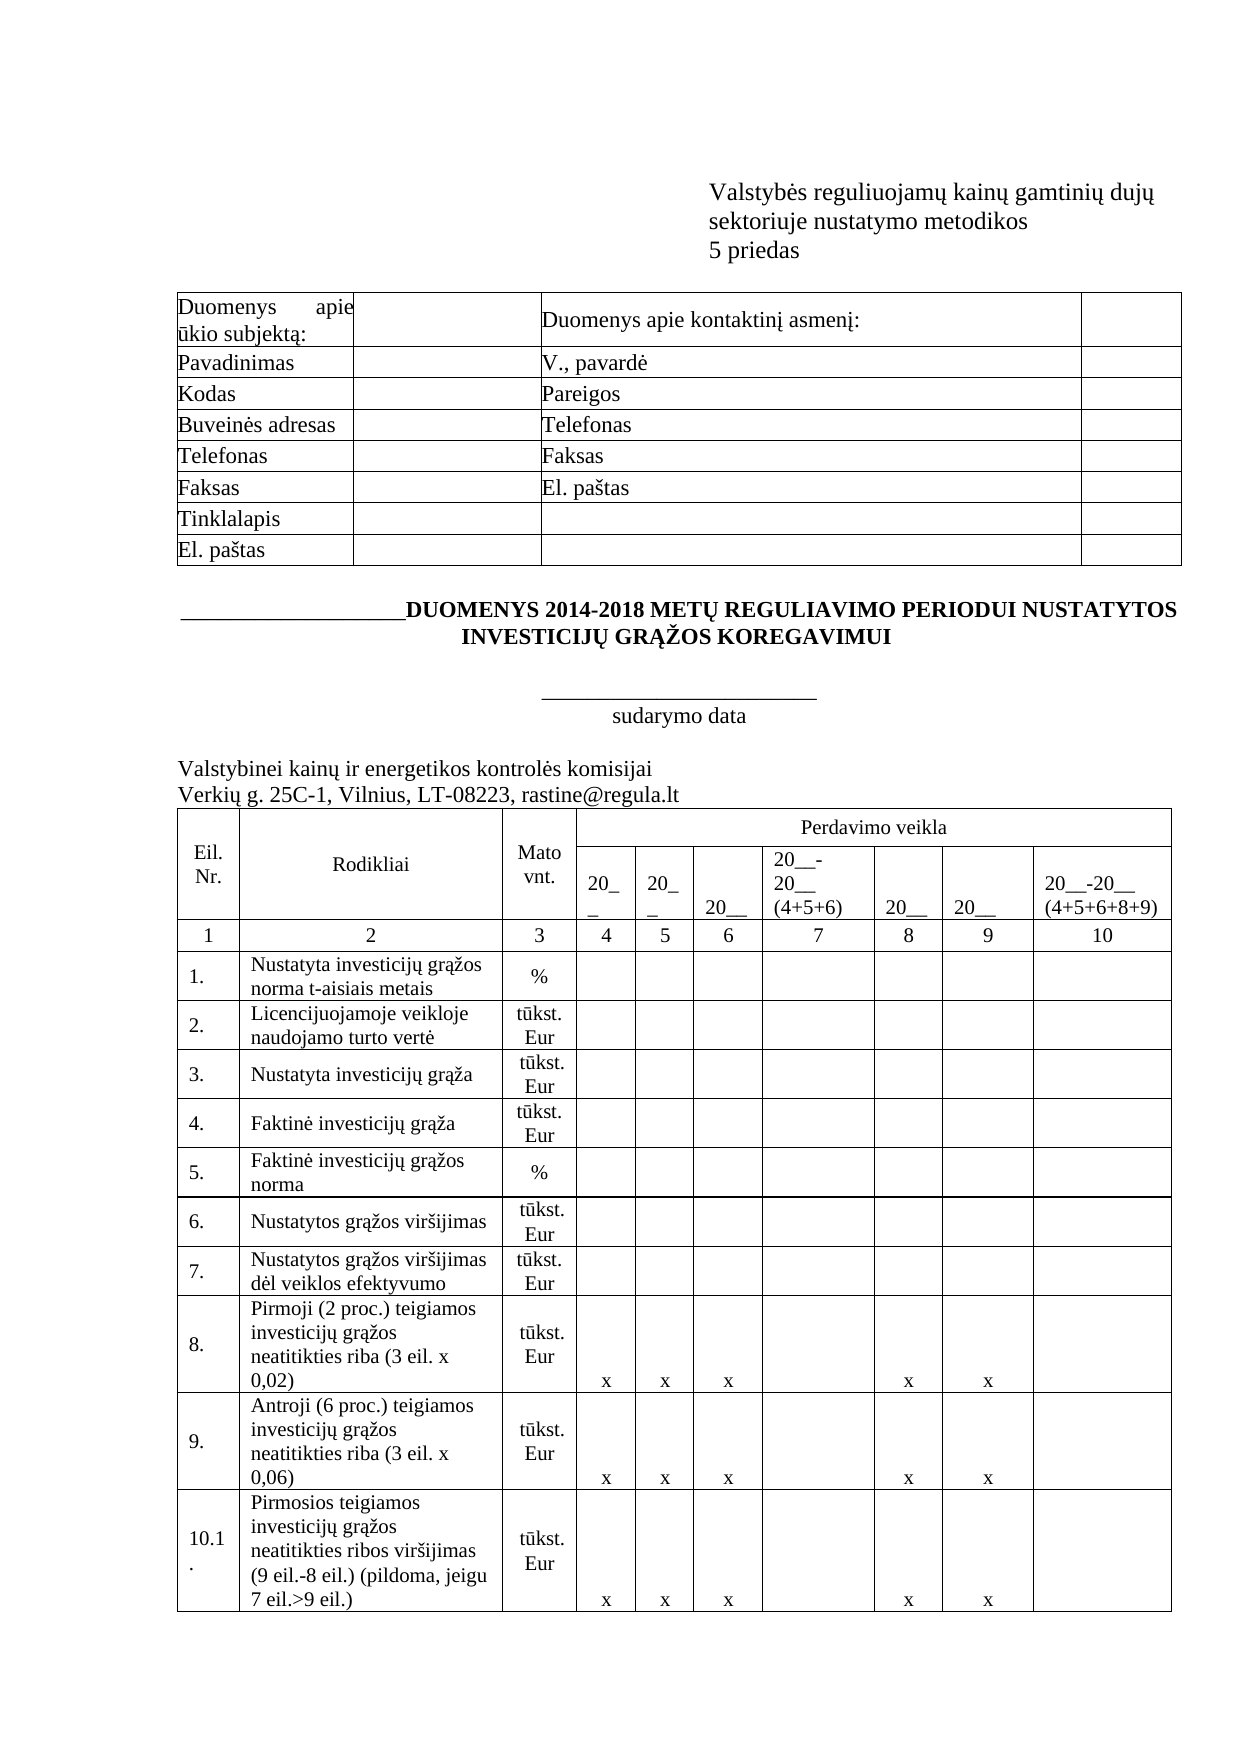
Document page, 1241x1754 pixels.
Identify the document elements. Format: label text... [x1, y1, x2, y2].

table_cell 8. [178, 1296, 239, 1392]
table_cell [577, 1001, 635, 1049]
table_cell 20__ [875, 847, 942, 919]
table_cell Nustatytos grąžos viršijimas [240, 1198, 502, 1246]
table_cell [636, 952, 693, 1000]
table_cell tūkst.Eur [503, 1393, 576, 1489]
table_cell [943, 1198, 1033, 1246]
table_cell 20__-20__ (4+5+6) [763, 847, 874, 919]
table_cell Nustatyta investicijų grąžos norma t-aisiais metais [240, 952, 502, 1000]
table_cell % [503, 952, 576, 1000]
table_cell tūkst.Eur [503, 1001, 576, 1049]
table_cell [943, 952, 1033, 1000]
table_cell [1082, 441, 1181, 471]
table_cell [636, 1148, 693, 1196]
table_cell [763, 952, 874, 1000]
table_cell tūkst.Eur [503, 1099, 576, 1147]
table_cell 9 [943, 920, 1033, 951]
table_cell [577, 1099, 635, 1147]
table_cell [354, 347, 541, 377]
table_cell [694, 1198, 762, 1246]
table_cell Telefonas [542, 410, 1081, 440]
table_cell tūkst.Eur [503, 1198, 576, 1246]
table_cell x [875, 1490, 942, 1611]
text __________________DUOMENYS 2014-2018 METŲ REGULIAVIMO PERIODUI NUSTATYTOS INVESTICIJŲ GRĄŽOS KOREGAVIMUI [177, 594, 1181, 649]
table_cell 7. [178, 1247, 239, 1295]
table_cell 10 [1034, 920, 1171, 951]
table_cell El. paštas [178, 535, 353, 565]
table_cell [1082, 347, 1181, 377]
table_header Mato vnt. [503, 809, 576, 919]
table_cell x [636, 1296, 693, 1392]
table_cell x [943, 1393, 1033, 1489]
table_cell 2. [178, 1001, 239, 1049]
table_cell [1034, 1247, 1171, 1295]
table_cell [1082, 503, 1181, 533]
table_cell [875, 1148, 942, 1196]
table_cell 9. [178, 1393, 239, 1489]
text sektoriuje nustatymo metodikos [709, 206, 1181, 235]
table_cell [636, 1001, 693, 1049]
table_cell [577, 1050, 635, 1098]
table_cell [763, 1050, 874, 1098]
table_cell Pirmoji (2 proc.) teigiamos investicijų grąžos neatitikties riba (3 eil. x 0,02) [240, 1296, 502, 1392]
table_cell 5. [178, 1148, 239, 1196]
table_cell Antroji (6 proc.) teigiamos investicijų grąžos neatitikties riba (3 eil. x 0,06) [240, 1393, 502, 1489]
table_cell x [577, 1393, 635, 1489]
table_cell [763, 1001, 874, 1049]
table_cell [636, 1099, 693, 1147]
table_cell [1034, 1001, 1171, 1049]
table_cell [694, 1148, 762, 1196]
table_cell x [694, 1490, 762, 1611]
table_cell Licencijuojamoje veikloje naudojamo turto vertė [240, 1001, 502, 1049]
table_cell [577, 1148, 635, 1196]
table_cell [694, 1001, 762, 1049]
table_cell % [503, 1148, 576, 1196]
table_cell x [694, 1393, 762, 1489]
table_cell x [875, 1296, 942, 1392]
table_cell 20__-20__ (4+5+6+8+9) [1034, 847, 1171, 919]
table_cell [763, 1099, 874, 1147]
table_cell 20__ [694, 847, 762, 919]
table_cell x [943, 1490, 1033, 1611]
table_cell [577, 1198, 635, 1246]
table_cell 8 [875, 920, 942, 951]
table_cell [763, 1198, 874, 1246]
table_header Perdavimo veikla [577, 809, 1171, 846]
table_cell [577, 952, 635, 1000]
table_header [1082, 293, 1181, 346]
text Verkių g. 25C-1, Vilnius, LT-08223, rastine@regula.lt [177, 781, 1181, 808]
table_cell x [577, 1490, 635, 1611]
table_cell [354, 535, 541, 565]
table_cell [875, 952, 942, 1000]
table_cell Faksas [542, 441, 1081, 471]
table_cell [354, 378, 541, 408]
table_cell [875, 1247, 942, 1295]
table_cell [763, 1490, 874, 1611]
table_header Duomenys apie kontaktinį asmenį: [542, 293, 1081, 346]
table_cell [354, 410, 541, 440]
table_cell [1034, 1050, 1171, 1098]
table_cell [1034, 1393, 1171, 1489]
table_cell 4. [178, 1099, 239, 1147]
table_cell tūkst. Eur [503, 1247, 576, 1295]
table_cell 4 [577, 920, 635, 951]
table_cell 1. [178, 952, 239, 1000]
table_cell Tinklalapis [178, 503, 353, 533]
table_cell Faktinė investicijų grąžos norma [240, 1148, 502, 1196]
table_cell x [636, 1393, 693, 1489]
table_cell [763, 1393, 874, 1489]
table_cell Pirmosios teigiamos investicijų grąžos neatitikties ribos viršijimas (9 eil.-8 eil.) (pildoma, jeigu 7 eil.>9 eil.) [240, 1490, 502, 1611]
table_cell 20__ [636, 847, 693, 919]
table_cell [694, 952, 762, 1000]
table_cell [354, 503, 541, 533]
table_cell [763, 1296, 874, 1392]
table_cell Nustatyta investicijų grąža [240, 1050, 502, 1098]
table_cell tūkst.Eur [503, 1050, 576, 1098]
text sudarymo data [177, 702, 1181, 729]
table_cell [354, 441, 541, 471]
table_cell [875, 1198, 942, 1246]
table_cell 1 [178, 920, 239, 951]
table_cell El. paštas [542, 472, 1081, 502]
table_cell tūkst.Eur [503, 1296, 576, 1392]
table_cell x [694, 1296, 762, 1392]
table_cell [1034, 1296, 1171, 1392]
table_cell Pavadinimas [178, 347, 353, 377]
table_cell [943, 1050, 1033, 1098]
table_cell Nustatytos grąžos viršijimas dėl veiklos efektyvumo [240, 1247, 502, 1295]
table_cell [542, 503, 1081, 533]
table_cell [354, 472, 541, 502]
table_cell [1082, 410, 1181, 440]
table_cell [875, 1050, 942, 1098]
table_cell [694, 1247, 762, 1295]
table_cell Buveinės adresas [178, 410, 353, 440]
table_header [354, 293, 541, 346]
table_cell [943, 1148, 1033, 1196]
text 5 priedas [709, 235, 1181, 263]
table_cell [636, 1050, 693, 1098]
table_cell [1034, 1490, 1171, 1611]
table_cell x [875, 1393, 942, 1489]
table_cell [1034, 952, 1171, 1000]
table_cell Pareigos [542, 378, 1081, 408]
table_cell [943, 1247, 1033, 1295]
table_cell [763, 1247, 874, 1295]
table_cell 6 [694, 920, 762, 951]
table_cell Telefonas [178, 441, 353, 471]
table_cell [694, 1099, 762, 1147]
table_cell [1034, 1148, 1171, 1196]
table_cell [943, 1001, 1033, 1049]
table_cell x [636, 1490, 693, 1611]
table_cell [577, 1247, 635, 1295]
table_cell 3. [178, 1050, 239, 1098]
table_cell 5 [636, 920, 693, 951]
table_cell [694, 1050, 762, 1098]
text Valstybinei kainų ir energetikos kontrolės komisijai [177, 755, 1181, 781]
table_cell [1082, 535, 1181, 565]
table_cell 20__ [943, 847, 1033, 919]
table_cell 2 [240, 920, 502, 951]
table_cell 3 [503, 920, 576, 951]
table_cell 20__ [577, 847, 635, 919]
text Valstybės reguliuojamų kainų gamtinių dujų [709, 177, 1181, 206]
table_cell [763, 1148, 874, 1196]
table_cell [943, 1099, 1033, 1147]
text ________________________ [177, 676, 1181, 702]
table_cell 7 [763, 920, 874, 951]
table_cell [542, 535, 1081, 565]
table_cell x [943, 1296, 1033, 1392]
table_cell [636, 1247, 693, 1295]
table_header Eil. Nr. [178, 809, 239, 919]
table_cell Kodas [178, 378, 353, 408]
table_cell V., pavardė [542, 347, 1081, 377]
table_cell 6. [178, 1198, 239, 1246]
table_cell Faksas [178, 472, 353, 502]
table_cell tūkst.Eur [503, 1490, 576, 1611]
table_cell 10.1. [178, 1490, 239, 1611]
table_cell [1034, 1099, 1171, 1147]
table_cell Faktinė investicijų grąža [240, 1099, 502, 1147]
table_cell [875, 1001, 942, 1049]
table_cell [636, 1198, 693, 1246]
table_cell [1082, 378, 1181, 408]
table_header Rodikliai [240, 809, 502, 919]
table_cell [1034, 1198, 1171, 1246]
table_cell [1082, 472, 1181, 502]
table_header Duomenys apie ūkio subjektą: [178, 293, 353, 346]
table_cell x [577, 1296, 635, 1392]
table_cell [875, 1099, 942, 1147]
